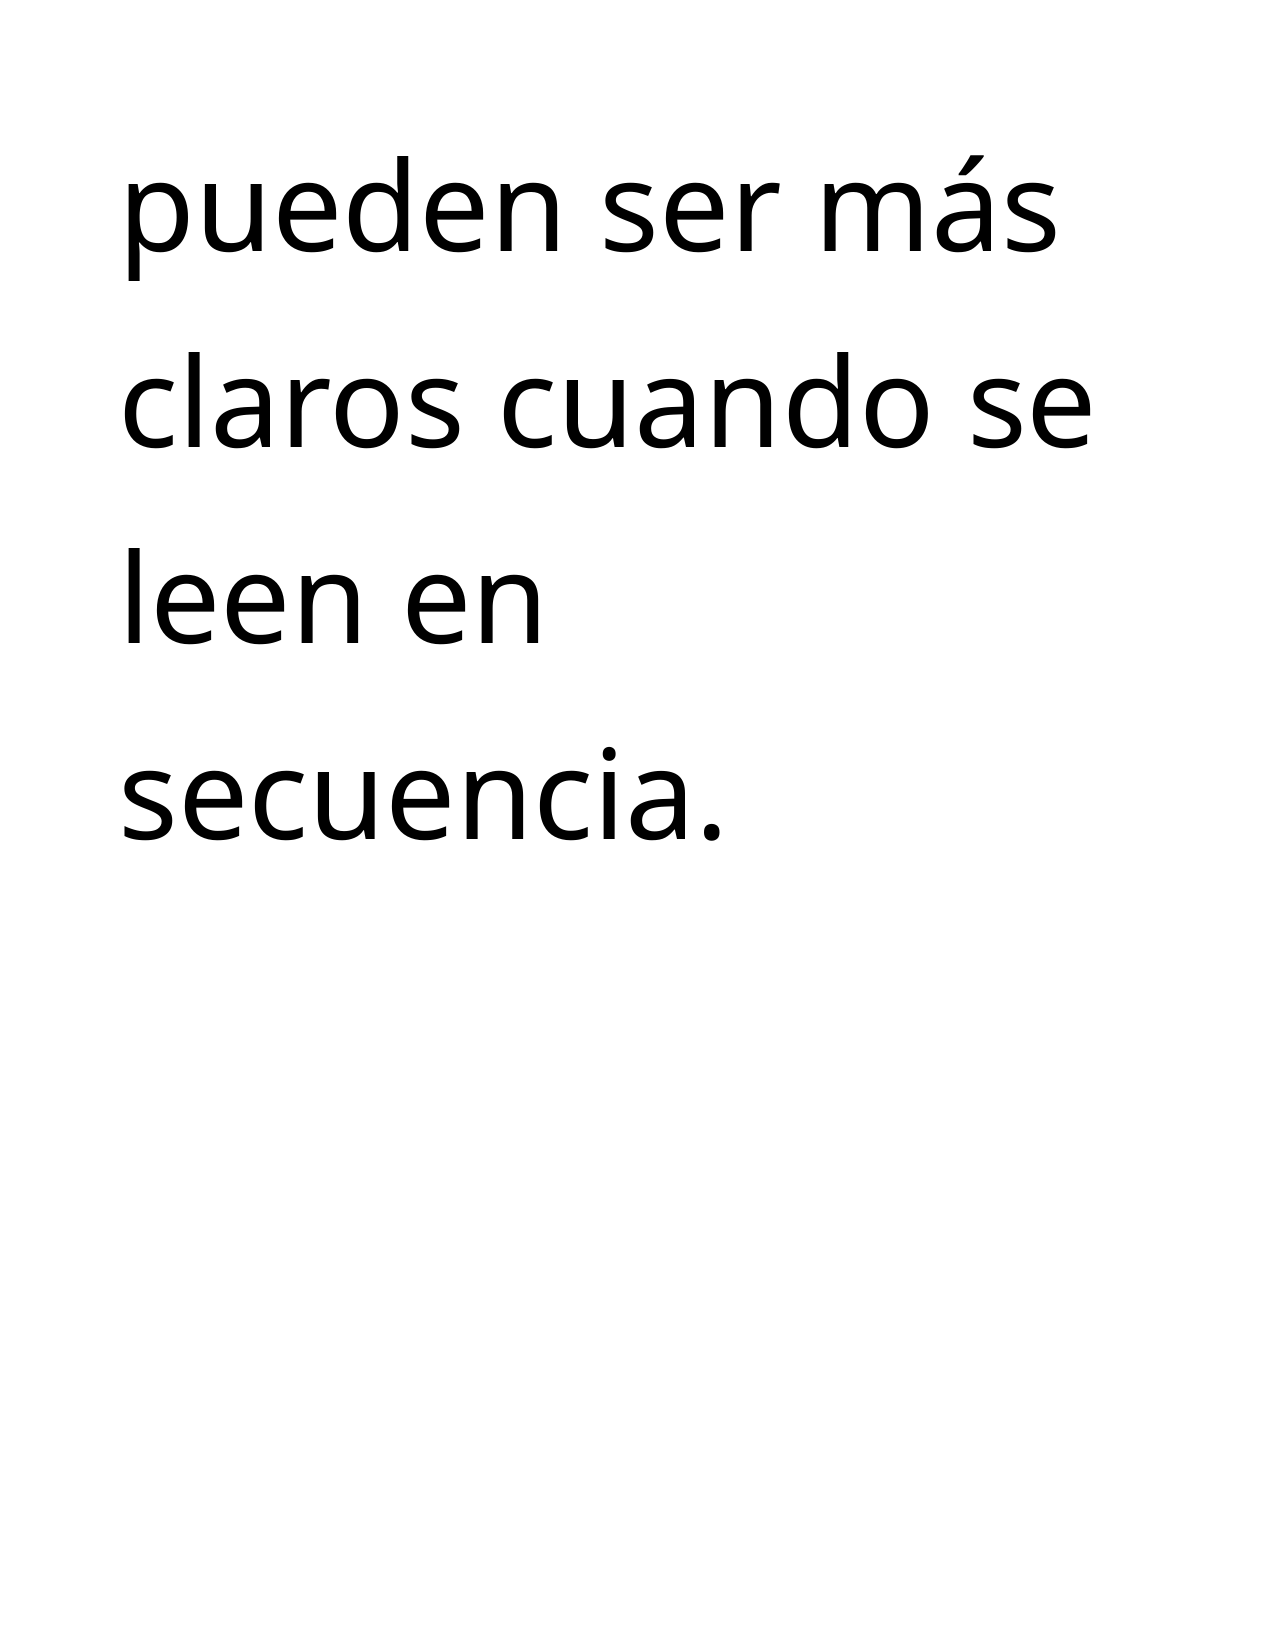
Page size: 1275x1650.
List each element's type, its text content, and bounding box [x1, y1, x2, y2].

text pueden ser más claros cuando se leen en secuencia. [118, 118, 1157, 876]
